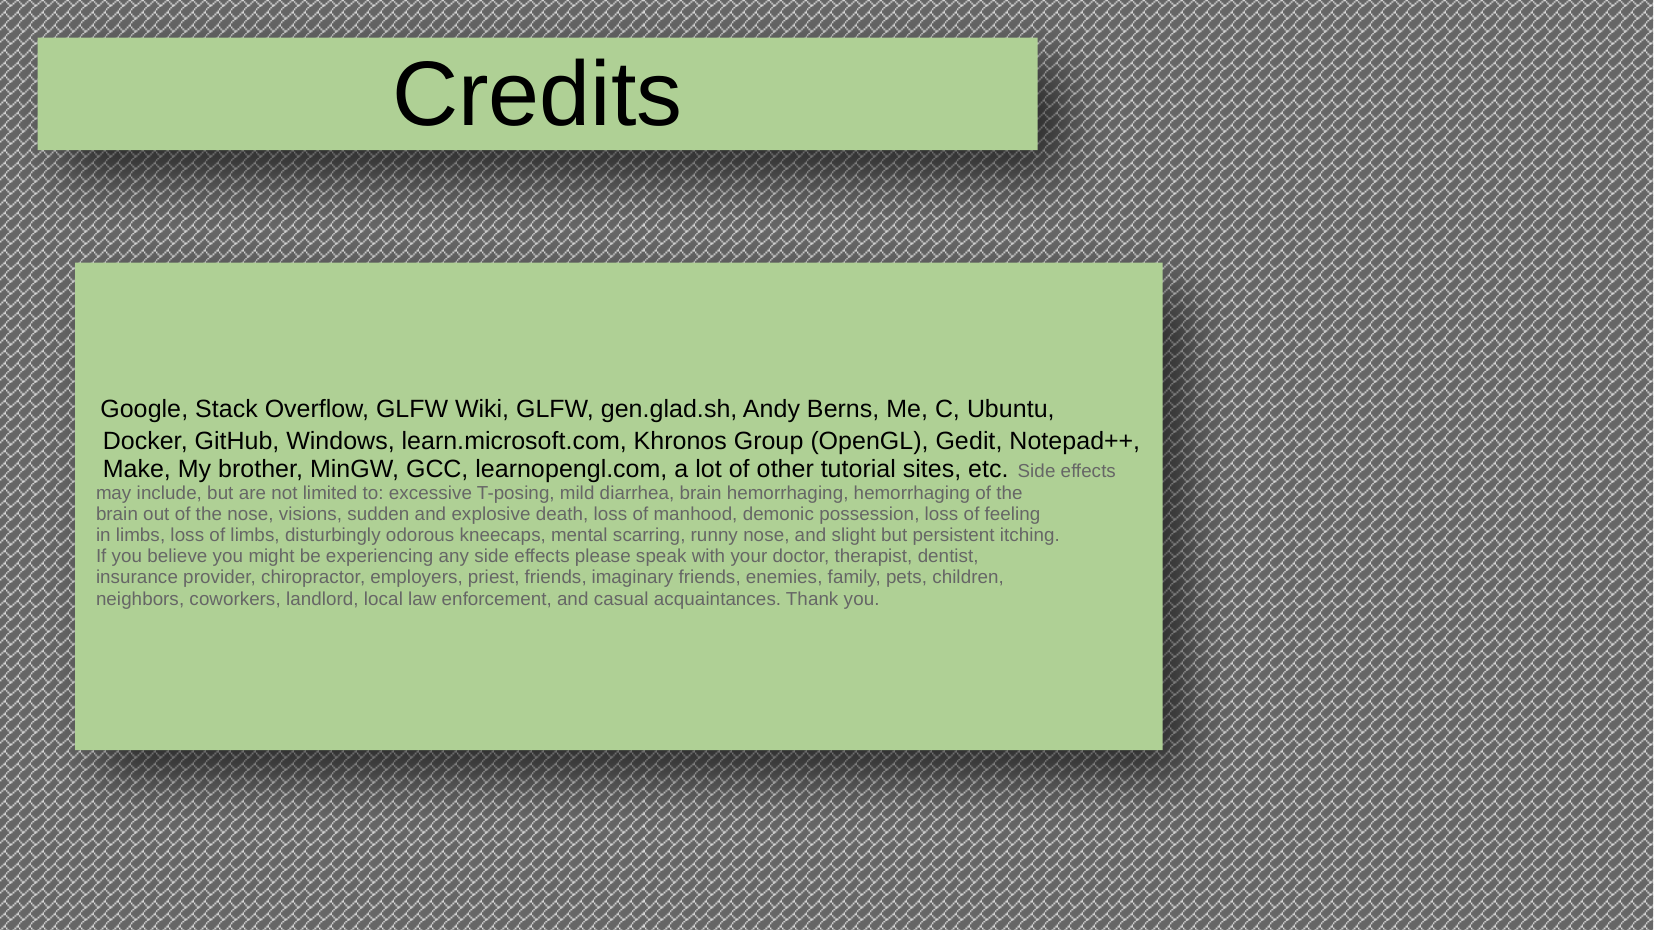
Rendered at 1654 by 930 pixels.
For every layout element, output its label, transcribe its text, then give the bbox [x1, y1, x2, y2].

title Credits [37, 37, 1038, 151]
picture [0, 0, 1654, 930]
title Google, Stack Overflow, GLFW Wiki, GLFW, gen.glad.sh, Andy Berns, Me, C, Ubuntu, Docker, GitHub, Windows, learn.microsoft.com, Khronos Group (OpenGL), Gedit, Notepad++, Make, My brother, MinGW, GCC, learnopengl.com, a lot of other tutorial sites, etc. Side effects may include, but are not limited to: excessive T-posing, mild diarrhea, brain hemorrhaging, hemorrhaging of the brain out of the nose, visions, sudden and explosive death, loss of manhood, demonic possession, loss of feeling in limbs, loss of limbs, disturbingly odorous kneecaps, mental scarring, runny nose, and slight but persistent itching. If you believe you might be experiencing any side effects please speak with your doctor, therapist, dentist, insurance provider, chiropractor, employers, priest, friends, imaginary friends, enemies, family, pets, children, neighbors, coworkers, landlord, local law enforcement, and casual acquaintances. Thank you. [75, 262, 1163, 751]
